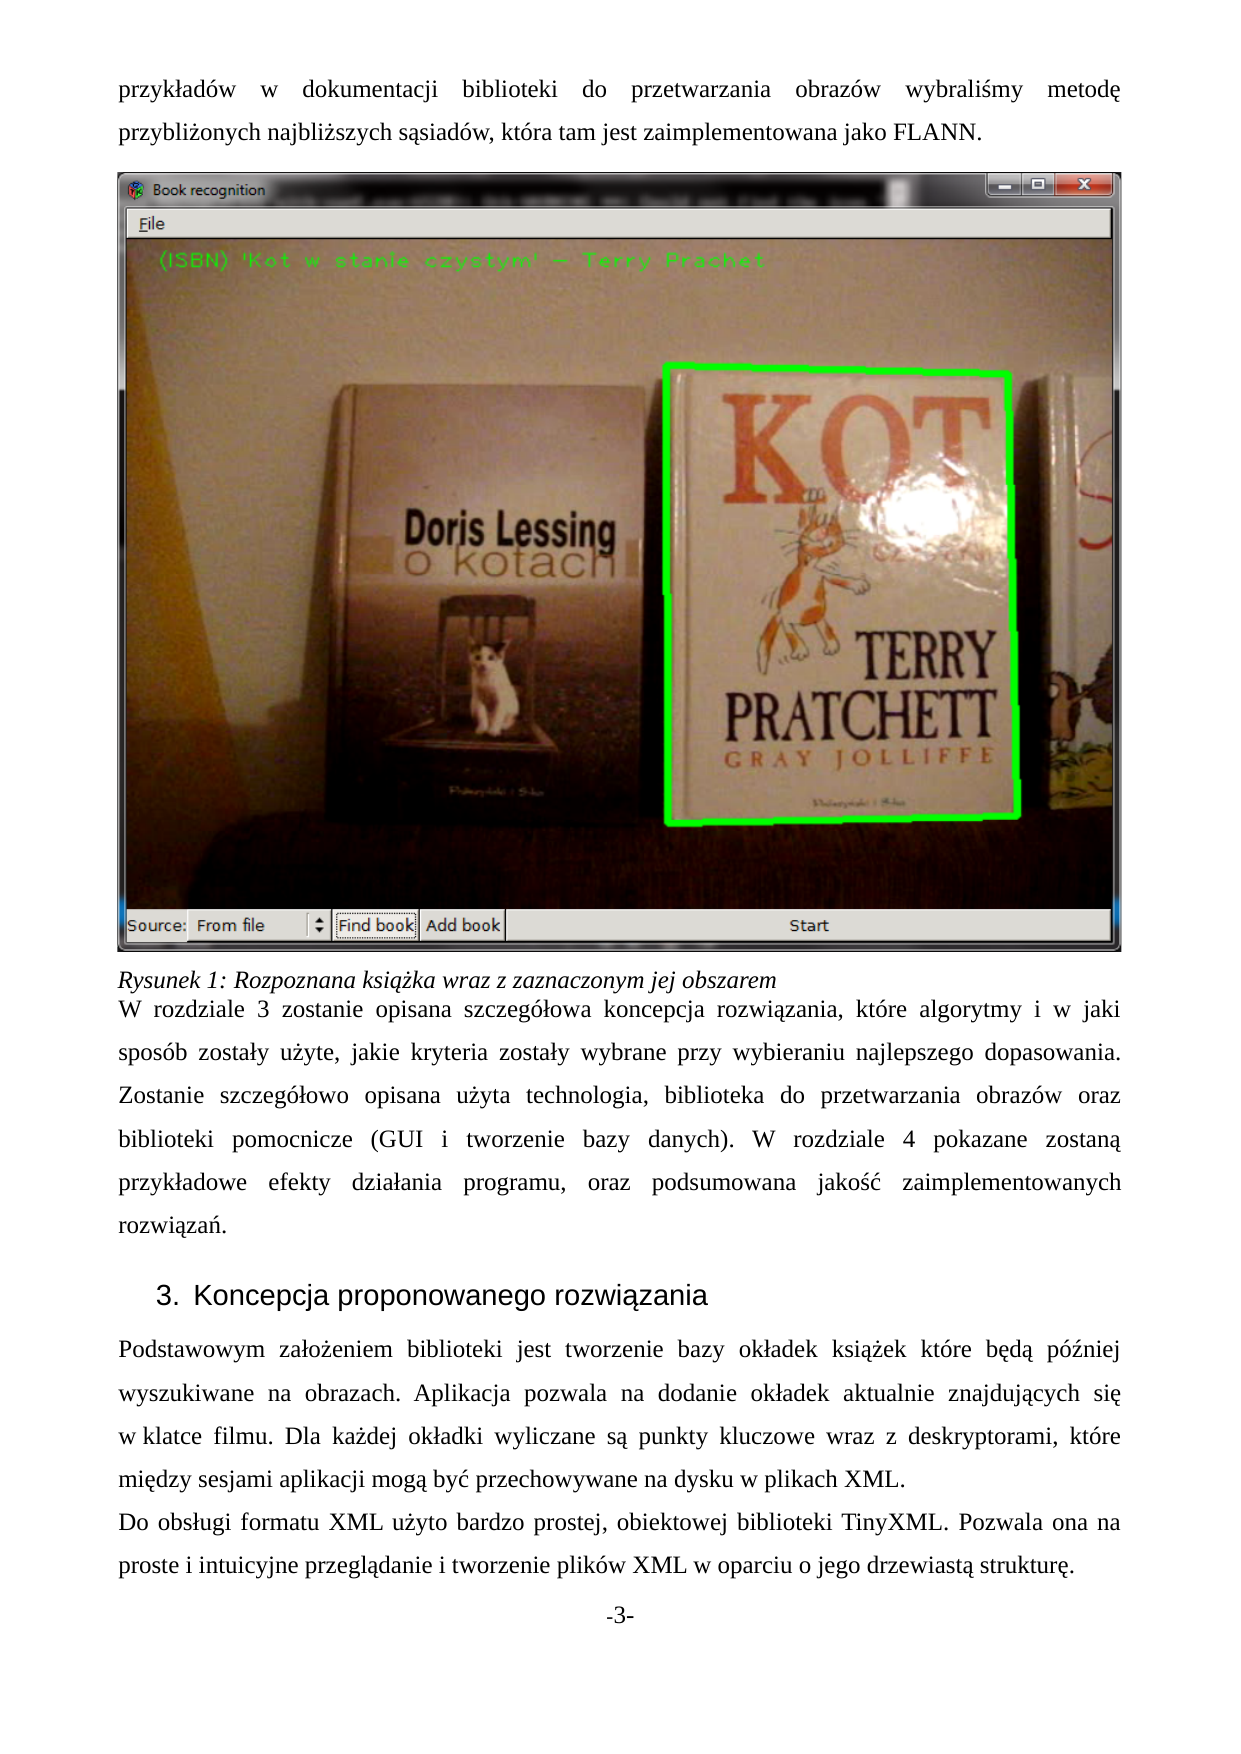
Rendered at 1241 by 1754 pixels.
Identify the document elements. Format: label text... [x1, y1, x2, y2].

text Do obsługi formatu XML użyto bardzo prostej, obiektowej biblioteki TinyXML. Pozwala ona na proste i intuicyjne przeglądanie i tworzenie plików XML w oparciu o jego drzewiastą strukturę. [118, 1507, 1122, 1579]
subtitle Koncepcja proponowanego rozwiązania [156, 1278, 1122, 1312]
text W rozdziale 3 zostanie opisana szczegółowa koncepcja rozwiązania, które algorytmy i w jaki sposób zostały użyte, jakie kryteria zostały wybrane przy wybieraniu najlepszego dopasowania. Zostanie szczegółowo opisana użyta technologia, biblioteka do przetwarzania obrazów oraz biblioteki pomocnicze (GUI i tworzenie bazy danych). W rozdziale 4 pokazane zostaną przykładowe efekty działania programu, oraz podsumowana jakość zaimplementowanych rozwiązań. [118, 952, 1122, 1239]
picture [117, 172, 1122, 952]
text Rysunek 1: Rozpoznana książka wraz z zaznaczonym jej obszarem [117, 952, 1121, 994]
text [117, 160, 1122, 172]
text Podstawowym założeniem biblioteki jest tworzenie bazy okładek książek które będą później wyszukiwane na obrazach. Aplikacja pozwala na dodanie okładek aktualnie znajdujących się w klatce filmu. Dla każdej okładki wyliczane są punkty kluczowe wraz z deskryptorami, które między sesjami aplikacji mogą być przechowywane na dysku w plikach XML. [118, 1334, 1122, 1493]
text przykładów w dokumentacji biblioteki do przetwarzania obrazów wybraliśmy metodę przybliżonych najbliższych sąsiadów, która tam jest zaimplementowana jako FLANN. [118, 74, 1122, 146]
